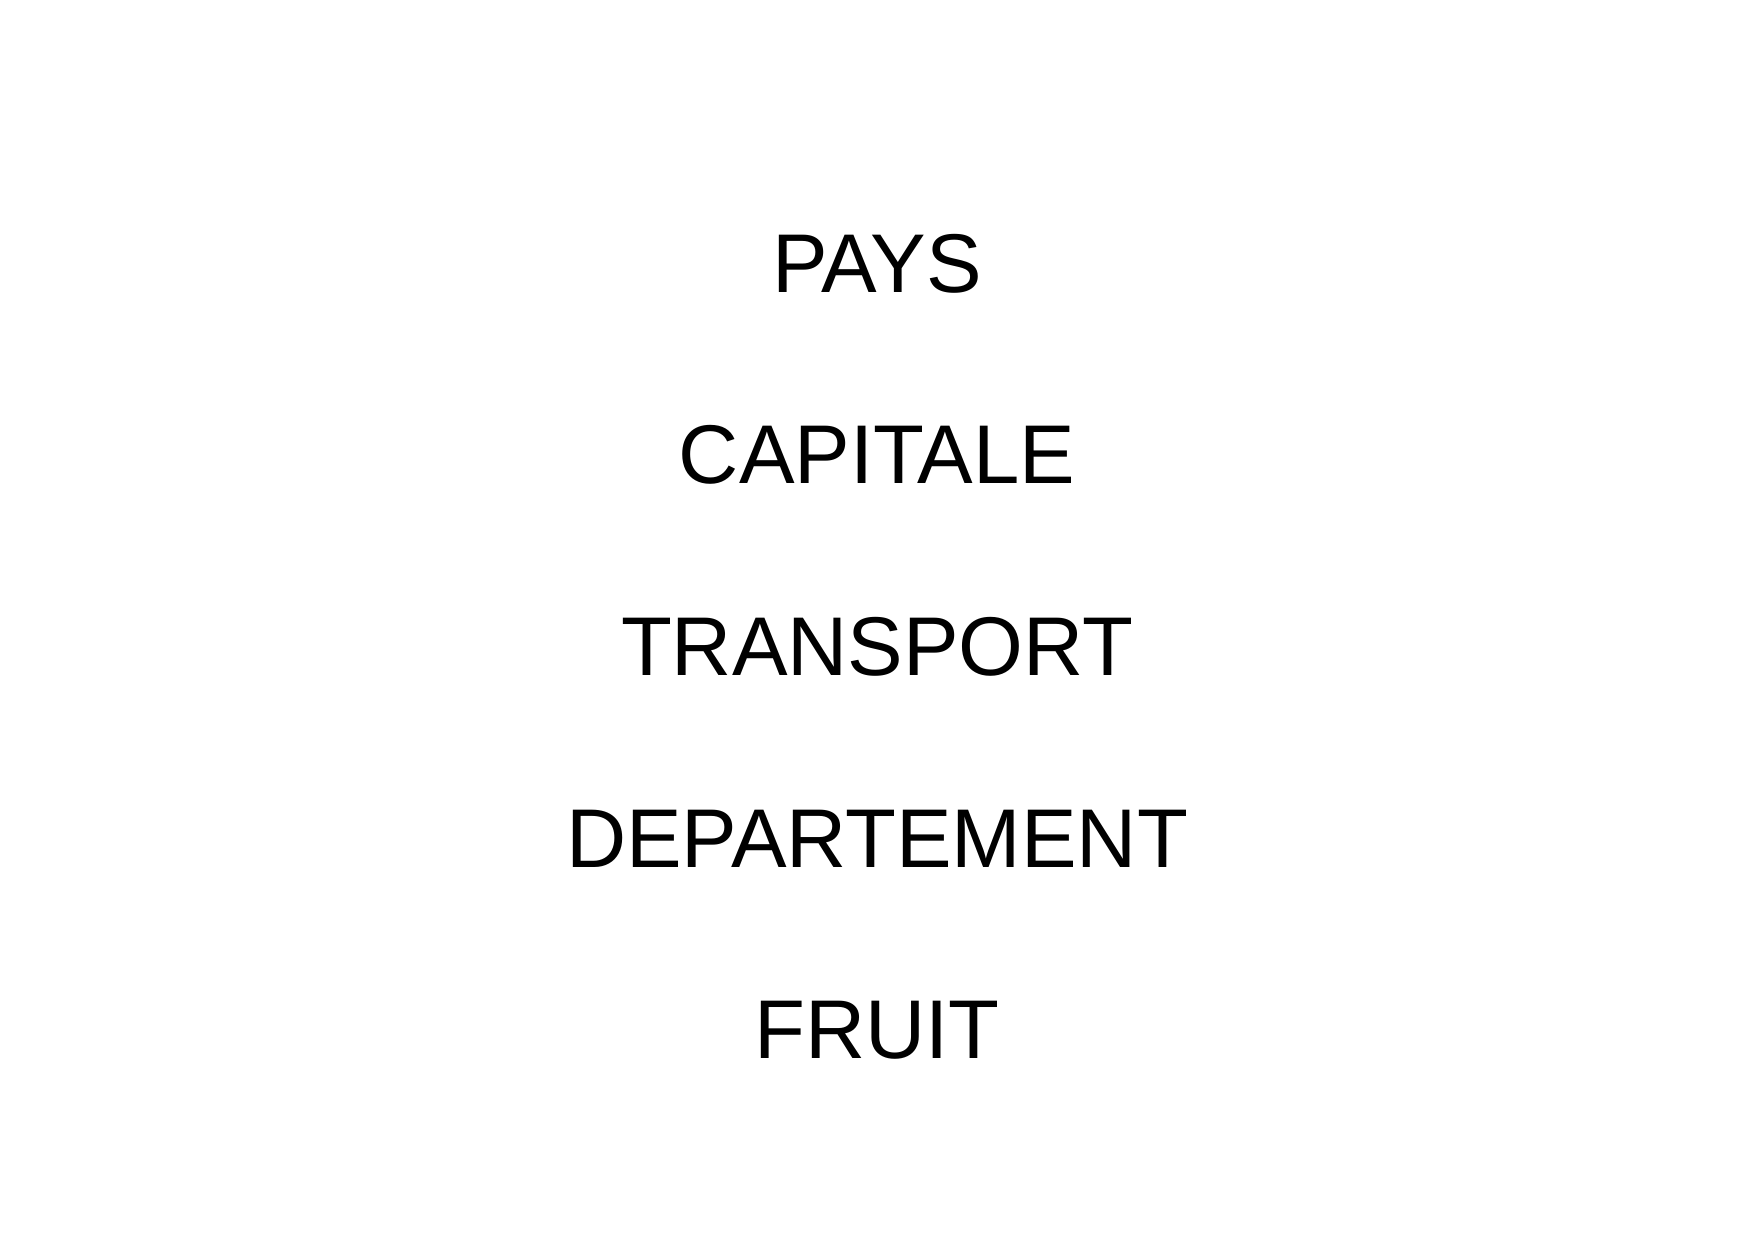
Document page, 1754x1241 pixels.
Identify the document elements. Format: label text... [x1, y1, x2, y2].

text DEPARTEMENT [118, 789, 1636, 885]
text FRUIT [118, 981, 1636, 1076]
text CAPITALE [118, 406, 1636, 501]
text TRANSPORT [118, 597, 1636, 693]
text PAYS [118, 214, 1636, 310]
